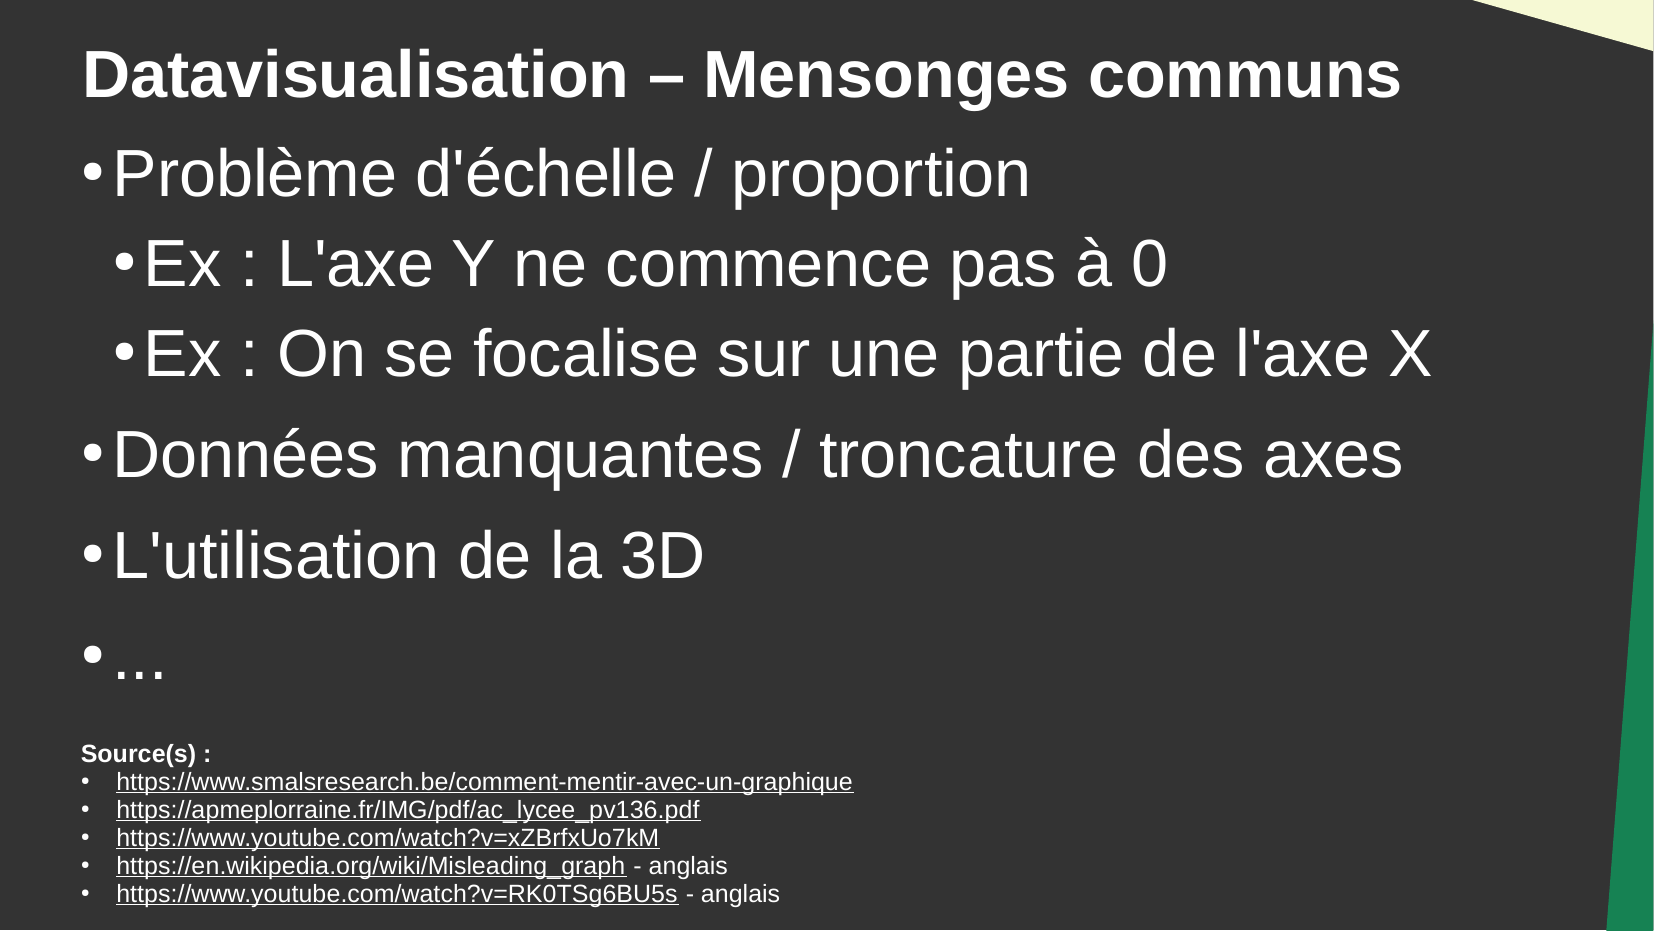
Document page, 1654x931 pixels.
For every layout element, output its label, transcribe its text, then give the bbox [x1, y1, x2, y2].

title Datavisualisation – Mensonges communs [82, 37, 1571, 122]
text_box [1606, 313, 1654, 931]
text_box Source(s) : https://www.smalsresearch.be/comment-mentir-avec-un-graphique https://apmeplorraine.fr/IMG/pdf/ac_lycee_pv136.pdf https://www.youtube.com/watch?v=xZBrfxUo7kM https://en.wikipedia.org/wiki/Misleading_graph - anglais https://www.youtube.com/watch?v=RK0TSg6BU5s - anglais [66, 732, 1483, 916]
text_box [1472, 0, 1654, 52]
list Problème d'échelle / proportion Ex : L'axe Y ne commence pas à 0 Ex : On se focalise sur une partie de l'axe X Données manquantes / troncature des axes L'utilisation de la 3D ... [80, 135, 1619, 697]
